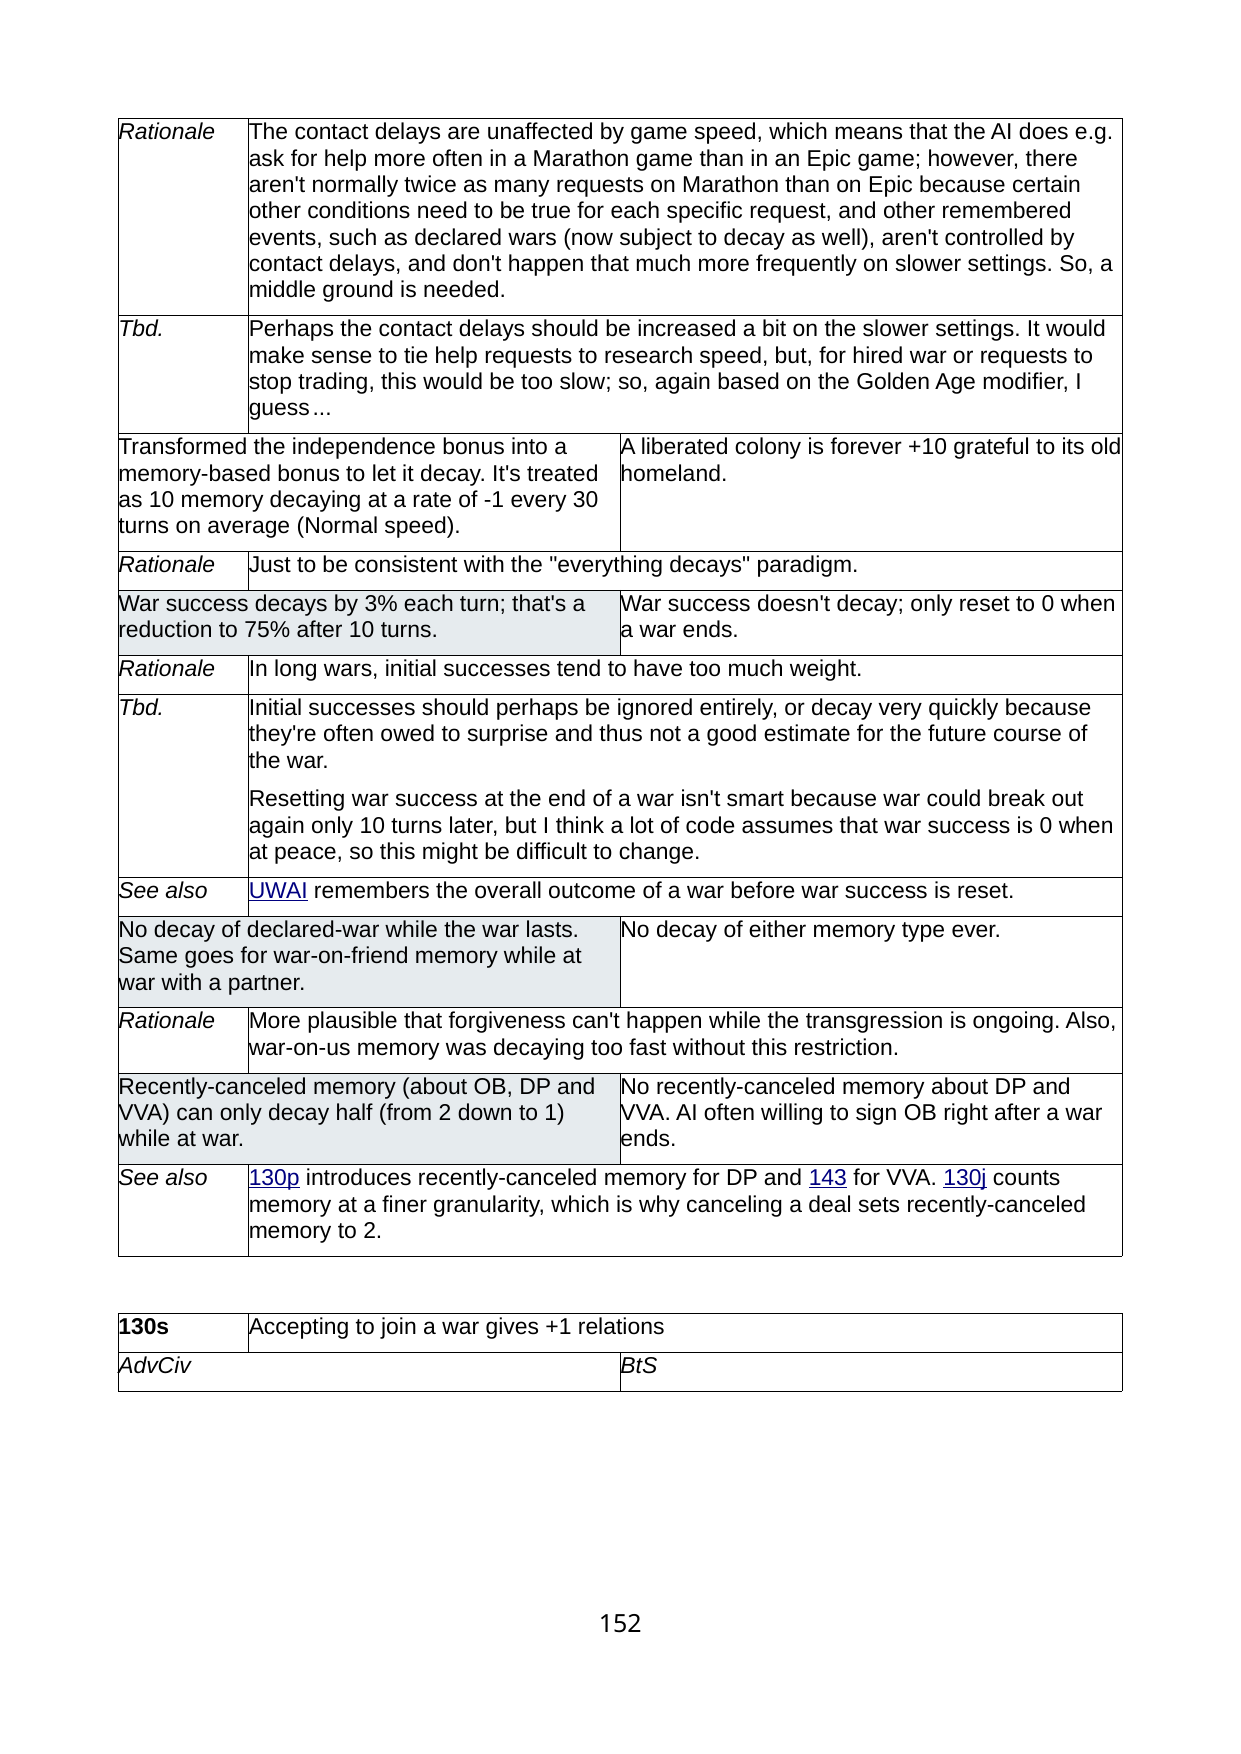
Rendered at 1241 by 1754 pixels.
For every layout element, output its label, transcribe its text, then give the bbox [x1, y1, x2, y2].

table_cell More plausible that forgiveness can't happen while the transgression is ongoing. Also, war-on-us memory was decaying too fast without this restriction. [249, 1008, 1122, 1072]
table_cell AdvCiv [119, 1353, 620, 1391]
table_cell Rationale [119, 119, 248, 315]
table_cell Tbd. [119, 695, 248, 877]
table_cell War success decays by 3% each turn; that's a reduction to 75% after 10 turns. [119, 591, 620, 655]
table_cell Tbd. [119, 316, 248, 433]
table_cell See also [119, 878, 248, 916]
table_cell Rationale [119, 552, 248, 590]
table_cell No decay of either memory type ever. [621, 917, 1122, 1007]
table_cell The contact delays are unaffected by game speed, which means that the AI does e.g. ask for help more often in a Marathon game than in an Epic game; however, there aren't normally twice as many requests on Marathon than on Epic because certain other conditions need to be true for each specific request, and other remembered events, such as declared wars (now subject to decay as well), aren't controlled by contact delays, and don't happen that much more frequently on slower settings. So, a middle ground is needed. [249, 119, 1122, 315]
table_cell A liberated colony is forever +10 grateful to its old homeland. [621, 434, 1122, 551]
table_cell Perhaps the contact delays should be increased a bit on the slower settings. It would make sense to tie help requests to research speed, but, for hired war or requests to stop trading, this would be too slow; so, again based on the Golden Age modifier, I guess ... [249, 316, 1122, 433]
table_cell Recently-canceled memory (about OB, DP and VVA) can only decay half (from 2 down to 1) while at war. [119, 1074, 620, 1164]
table_cell War success doesn't decay; only reset to 0 when a war ends. [621, 591, 1122, 655]
table_cell See also [119, 1165, 248, 1256]
table_cell 130p introduces recently-canceled memory for DP and 143 for VVA. 130j counts memory at a finer granularity, which is why canceling a deal sets recently-canceled memory to 2. [249, 1165, 1122, 1256]
table_header 130s [119, 1314, 248, 1352]
table_cell Transformed the independence bonus into a memory-based bonus to let it decay. It's treated as 10 memory decaying at a rate of -1 every 30 turns on average (Normal speed). [119, 434, 620, 551]
table_cell No recently-canceled memory about DP and VVA. AI often willing to sign OB right after a war ends. [621, 1074, 1122, 1164]
table_cell Rationale [119, 656, 248, 694]
table_header Accepting to join a war gives +1 relations [249, 1314, 1122, 1352]
table_cell Just to be consistent with the "everything decays" paradigm. [249, 552, 1122, 590]
table_cell Rationale [119, 1008, 248, 1072]
table_cell BtS [621, 1353, 1122, 1391]
table_cell Initial successes should perhaps be ignored entirely, or decay very quickly because they're often owed to surprise and thus not a good estimate for the future course of the war. Resetting war success at the end of a war isn't smart because war could break out again only 10 turns later, but I think a lot of code assumes that war success is 0 when at peace, so this might be difficult to change. [249, 695, 1122, 877]
table_cell No decay of declared-war while the war lasts. Same goes for war-on-friend memory while at war with a partner. [119, 917, 620, 1007]
table_cell In long wars, initial successes tend to have too much weight. [249, 656, 1122, 694]
table_cell UWAI remembers the overall outcome of a war before war success is reset. [249, 878, 1122, 916]
